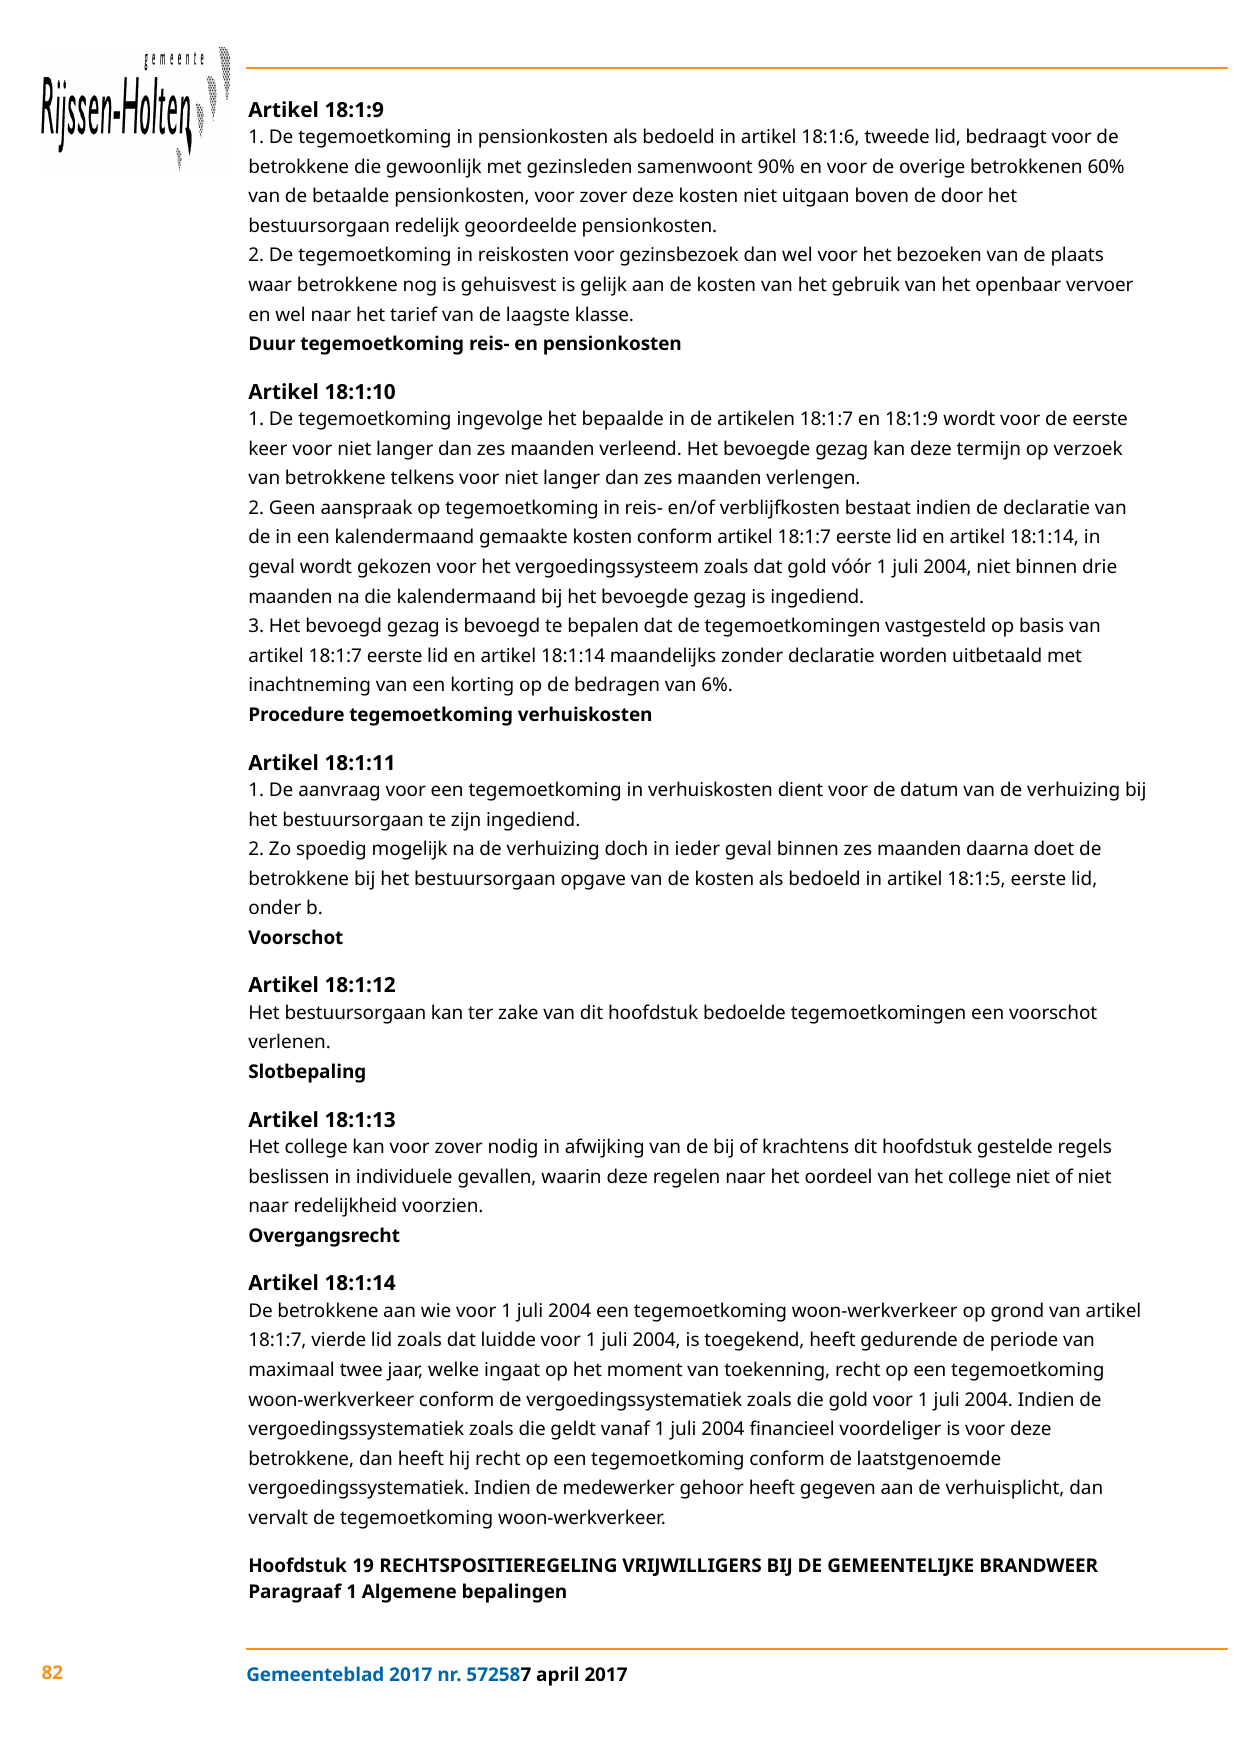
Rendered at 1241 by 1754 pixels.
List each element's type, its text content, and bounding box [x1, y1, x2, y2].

text 2. Zo spoedig mogelijk na de verhuizing doch in ieder geval binnen zes maanden daarna doet de betrokkene bij het bestuursorgaan opgave van de kosten als bedoeld in artikel 18:1:5, eerste lid, onder b. [248, 835, 1152, 920]
text Procedure tegemoetkoming verhuiskosten [248, 701, 1152, 727]
text Paragraaf 1 Algemene bepalingen [248, 1578, 1152, 1604]
text Hoofdstuk 19 RECHTSPOSITIEREGELING VRIJWILLIGERS BIJ DE GEMEENTELIJKE BRANDWEER [248, 1550, 1152, 1578]
text Artikel 18:1:12 [248, 971, 1152, 999]
text Artikel 18:1:9 [248, 95, 1152, 123]
text 1. De aanvraag voor een tegemoetkoming in verhuiskosten dient voor de datum van de verhuizing bij het bestuursorgaan te zijn ingediend. [248, 776, 1152, 831]
text 3. Het bevoegd gezag is bevoegd te bepalen dat de tegemoetkomingen vastgesteld op basis van artikel 18:1:7 eerste lid en artikel 18:1:14 maandelijks zonder declaratie worden uitbetaald met inachtneming van een korting op de bedragen van 6%. [248, 612, 1152, 697]
text 2. Geen aanspraak op tegemoetkoming in reis- en/of verblijfkosten bestaat indien de declaratie van de in een kalendermaand gemaakte kosten conform artikel 18:1:7 eerste lid en artikel 18:1:14, in geval wordt gekozen voor het vergoedingssysteem zoals dat gold vóór 1 juli 2004, niet binnen drie maanden na die kalendermaand bij het bevoegde gezag is ingediend. [248, 494, 1152, 608]
text Artikel 18:1:14 [248, 1268, 1152, 1297]
text Slotbepaling [248, 1058, 1152, 1084]
text 2. De tegemoetkoming in reiskosten voor gezinsbezoek dan wel voor het bezoeken van de plaats waar betrokkene nog is gehuisvest is gelijk aan de kosten van het gebruik van het openbaar vervoer en wel naar het tarief van de laagste klasse. [248, 242, 1152, 326]
text Het bestuursorgaan kan ter zake van dit hoofdstuk bedoelde tegemoetkomingen een voorschot verlenen. [248, 999, 1152, 1054]
picture [41, 47, 231, 172]
text 1. De tegemoetkoming ingevolge het bepaalde in de artikelen 18:1:7 en 18:1:9 wordt voor de eerste keer voor niet langer dan zes maanden verleend. Het bevoegde gezag kan deze termijn op verzoek van betrokkene telkens voor niet langer dan zes maanden verlengen. [248, 405, 1152, 490]
text 1. De tegemoetkoming in pensionkosten als bedoeld in artikel 18:1:6, tweede lid, bedraagt voor de betrokkene die gewoonlijk met gezinsleden samenwoont 90% en voor de overige betrokkenen 60% van de betaalde pensionkosten, voor zover deze kosten niet uitgaan boven de door het bestuursorgaan redelijk geoordeelde pensionkosten. [248, 123, 1152, 238]
text Artikel 18:1:10 [248, 377, 1152, 405]
text De betrokkene aan wie voor 1 juli 2004 een tegemoetkoming woon-werkverkeer op grond van artikel 18:1:7, vierde lid zoals dat luidde voor 1 juli 2004, is toegekend, heeft gedurende de periode van maximaal twee jaar, welke ingaat op het moment van toekenning, recht op een tegemoetkoming woon-werkverkeer conform de vergoedingssystematiek zoals die gold voor 1 juli 2004. Indien de vergoedingssystematiek zoals die geldt vanaf 1 juli 2004 financieel voordeliger is voor deze betrokkene, dan heeft hij recht op een tegemoetkoming conform de laatstgenoemde vergoedingssystematiek. Indien de medewerker gehoor heeft gegeven aan de verhuisplicht, dan vervalt de tegemoetkoming woon-werkverkeer. [248, 1297, 1152, 1530]
text Artikel 18:1:11 [248, 748, 1152, 776]
text Voorschot [248, 924, 1152, 950]
text Overgangsrecht [248, 1222, 1152, 1248]
text Artikel 18:1:13 [248, 1105, 1152, 1133]
text Duur tegemoetkoming reis- en pensionkosten [248, 330, 1152, 356]
text Het college kan voor zover nodig in afwijking van de bij of krachtens dit hoofdstuk gestelde regels beslissen in individuele gevallen, waarin deze regelen naar het oordeel van het college niet of niet naar redelijkheid voorzien. [248, 1133, 1152, 1218]
